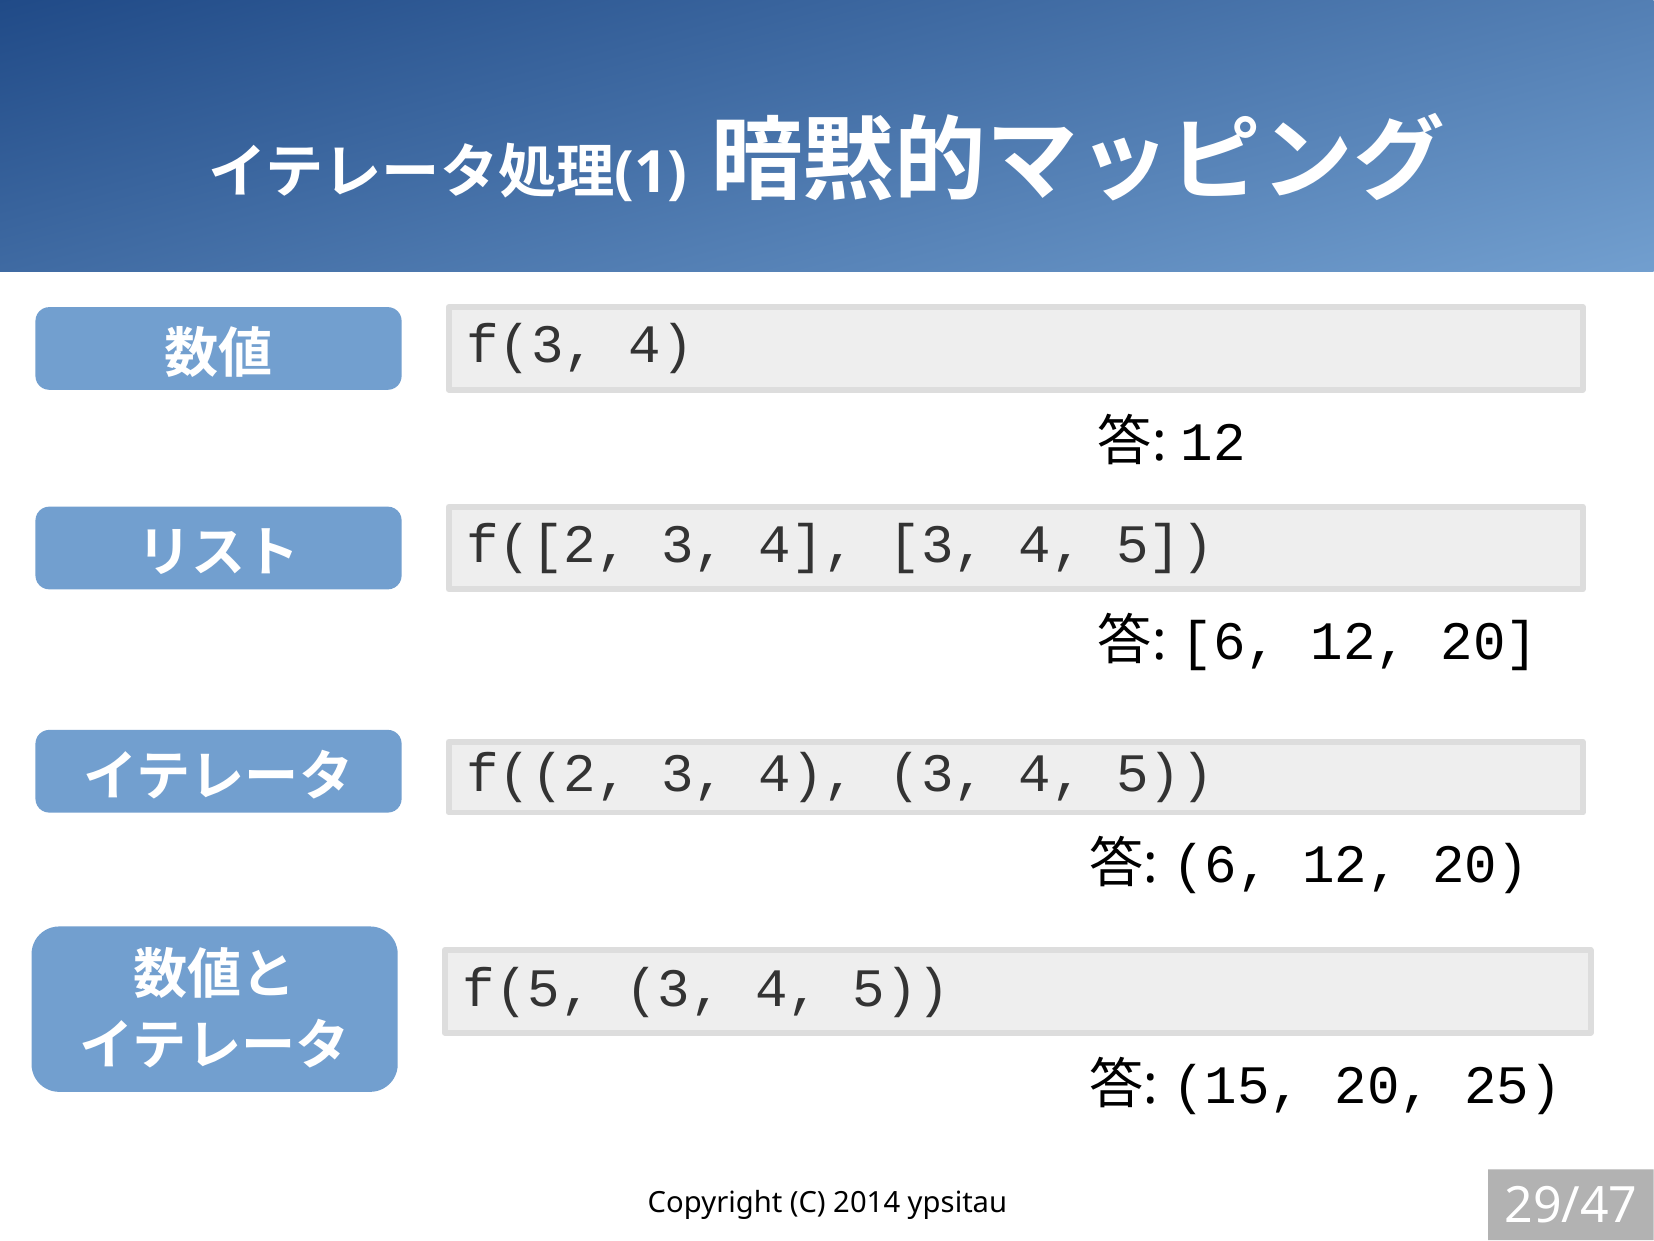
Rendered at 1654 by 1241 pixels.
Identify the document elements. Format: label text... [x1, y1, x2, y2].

text_box f([2, 3, 4], [3, 4, 5]) [448, 506, 1583, 590]
text_box f(5, (3, 4, 5)) [444, 950, 1591, 1033]
text_box 数値と イテレータ [31, 926, 398, 1092]
text_box 答: (15, 20, 25) [1074, 1032, 1576, 1130]
text_box 答: [6, 12, 20] [1083, 589, 1552, 710]
title イテレータ処理(1) 暗黙的マッピング [82, 49, 1571, 257]
text_box 数値 [35, 307, 402, 390]
text_box f((2, 3, 4), (3, 4, 5)) [448, 741, 1583, 813]
text_box 答: 12 [1083, 389, 1259, 487]
text_box f(3, 4) [448, 307, 1583, 390]
text_box リスト [35, 506, 402, 590]
text_box 答: (6, 12, 20) [1074, 812, 1543, 910]
text_box イテレータ [35, 729, 402, 813]
